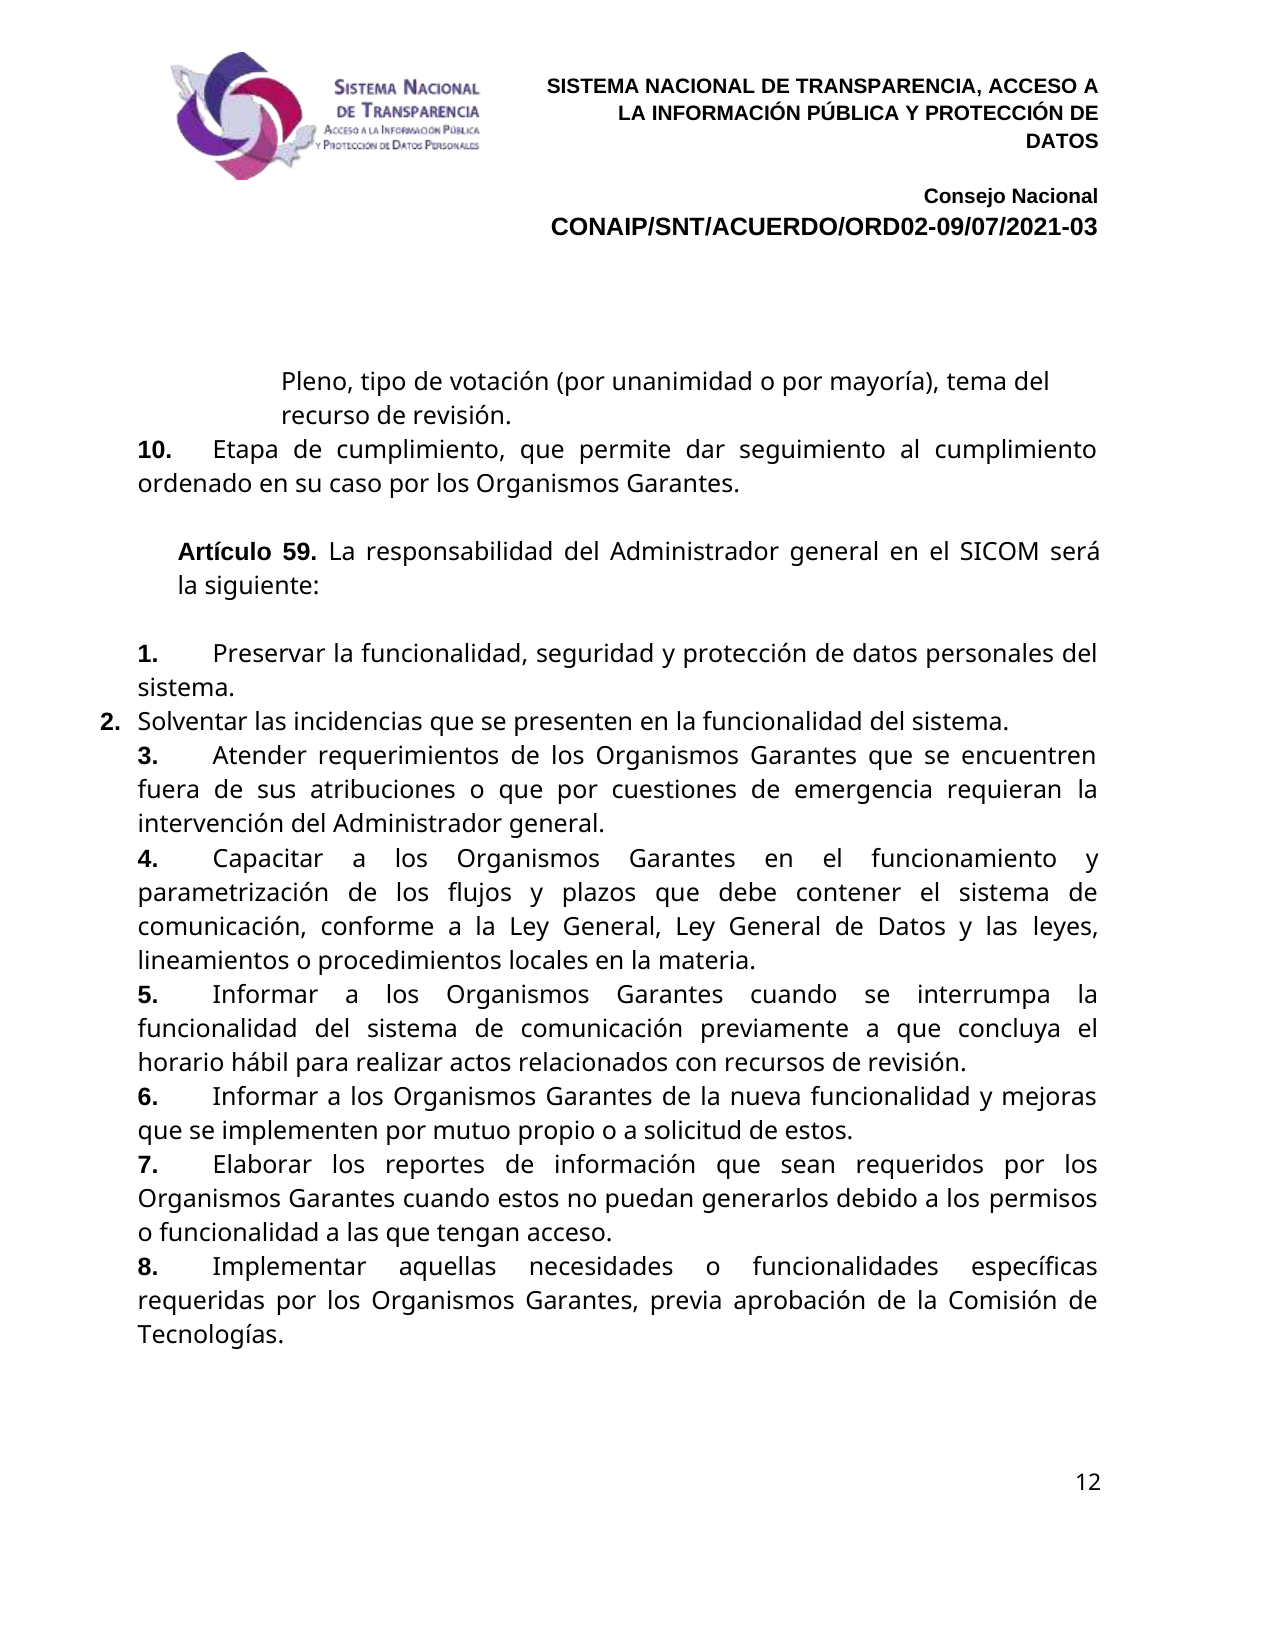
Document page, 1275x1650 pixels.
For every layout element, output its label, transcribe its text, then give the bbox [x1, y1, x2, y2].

list Informar a los Organismos Garantes cuando se interrumpa la funcionalidad del sistema de comunicación previamente a que concluya el horario hábil para realizar actos relacionados con recursos de revisión. [137, 976, 1098, 1079]
list Etapa de cumplimiento, que permite dar seguimiento al cumplimiento ordenado en su caso por los Organismos Garantes. [137, 431, 1098, 499]
text Pleno, tipo de votación (por unanimidad o por mayoría), tema del recurso de revisión. [281, 363, 1100, 431]
list Elaborar los reportes de información que sean requeridos por los Organismos Garantes cuando estos no puedan generarlos debido a los permisos o funcionalidad a las que tengan acceso. [137, 1147, 1097, 1249]
list Capacitar a los Organismos Garantes en el funcionamiento y parametrización de los flujos y plazos que debe contener el sistema de comunicación, conforme a la Ley General, Ley General de Datos y las leyes, lineamientos o procedimientos locales en la materia. [137, 840, 1099, 976]
text Artículo 59. La responsabilidad del Administrador general en el SICOM será la siguiente: [177, 533, 1123, 602]
list Preservar la funcionalidad, seguridad y protección de datos personales del sistema. [137, 636, 1098, 704]
list Informar a los Organismos Garantes de la nueva funcionalidad y mejoras que se implementen por mutuo propio o a solicitud de estos. [137, 1079, 1097, 1147]
list Solventar las incidencias que se presenten en la funcionalidad del sistema. [100, 704, 1123, 738]
list Atender requerimientos de los Organismos Garantes que se encuentren fuera de sus atribuciones o que por cuestiones de emergencia requieran la intervención del Administrador general. [137, 738, 1098, 840]
list Implementar aquellas necesidades o funcionalidades específicas requeridas por los Organismos Garantes, previa aprobación de la Comisión de Tecnologías. [137, 1249, 1098, 1351]
